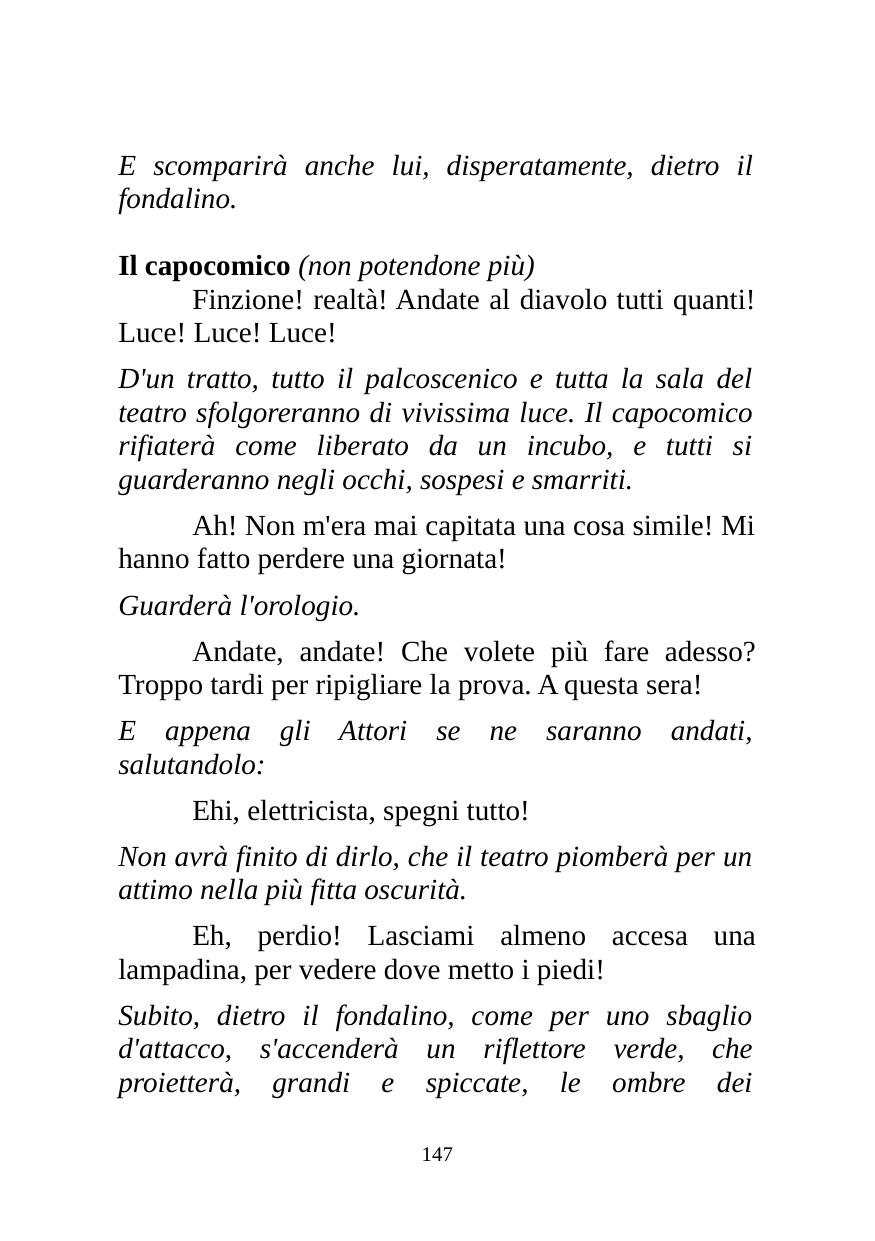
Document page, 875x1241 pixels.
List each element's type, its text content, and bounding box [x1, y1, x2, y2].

text Ah! Non m'era mai capitata una cosa simile! Mi hanno fatto perdere una giornata! [118, 508, 756, 575]
text Guarderà l'orologio. [118, 588, 756, 621]
text Andate, andate! Che volete più fare adesso? Troppo tardi per ripigliare la prova. A questa sera! [118, 634, 756, 701]
text E appena gli Attori se ne saranno andati, salutandolo: [118, 713, 756, 780]
text Subito, dietro il fondalino, come per uno sbaglio d'attacco, s'accenderà un riflettore verde, che proietterà, grandi e spiccate, le ombre dei [118, 998, 756, 1099]
text Eh, perdio! Lasciami almeno accesa una lampadina, per vedere dove metto i piedi! [118, 918, 756, 986]
text Ehi, elettricista, spegni tutto! [118, 793, 756, 826]
text Il capocomico (non potendone più) [118, 248, 756, 282]
text Finzione! realtà! Andate al diavolo tutti quanti! Luce! Luce! Luce! [118, 282, 756, 349]
text E scomparirà anche lui, disperatamente, dietro il fondalino. [118, 148, 756, 215]
text Non avrà finito di dirlo, che il teatro piomberà per un attimo nella più fitta oscurità. [118, 839, 756, 906]
text D'un tratto, tutto il palcoscenico e tutta la sala del teatro sfolgoreranno di vivissima luce. Il capocomico rifiaterà come liberato da un incubo, e tutti si guarderanno negli occhi, sospesi e smarriti. [118, 361, 756, 496]
